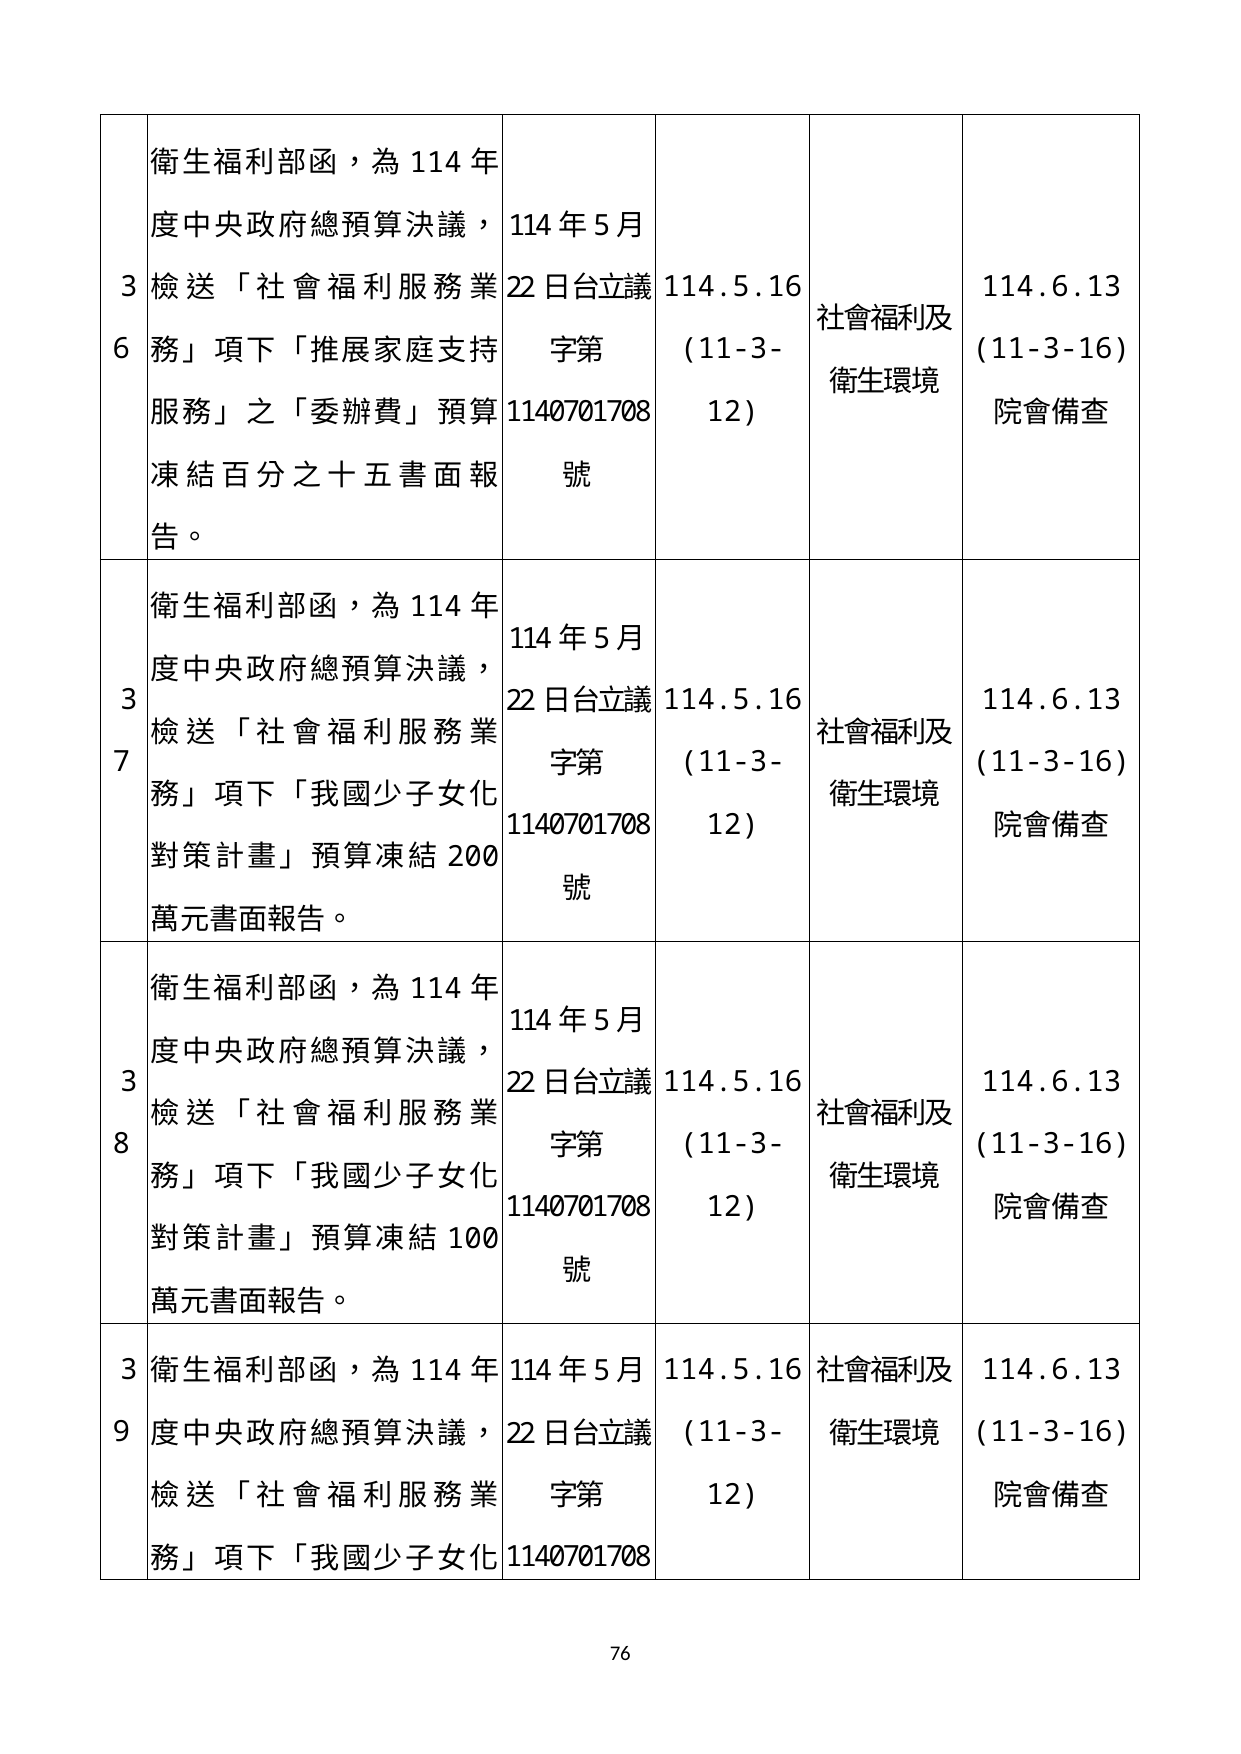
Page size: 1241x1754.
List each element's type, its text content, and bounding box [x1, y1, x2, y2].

table_cell 114.6.13 (11-3-16) 院會備查 [963, 1324, 1139, 1579]
table_cell 社會福利及 衛生環境 [810, 560, 962, 941]
table_cell 社會福利及 衛生環境 [810, 115, 962, 559]
table_cell 社會福利及 衛生環境 [810, 1324, 962, 1579]
table_cell 114.6.13 (11-3-16) 院會備查 [963, 942, 1139, 1322]
table_cell 114年5月22日台立議字第1140701708號 [503, 115, 655, 559]
table_cell 114.6.13 (11-3-16) 院會備查 [963, 560, 1139, 941]
table_cell 衛生福利部函，為114年度中央政府總預算決議，檢送「社會福利服務業務」項下「推展家庭支持服務」之「委辦費」預算凍結百分之十五書面報告。 [148, 115, 502, 559]
table_cell [101, 560, 147, 941]
table_cell 114.5.16 (11-3-12) [656, 560, 809, 941]
table_cell 社會福利及 衛生環境 [810, 942, 962, 1322]
table_cell 114年5月22日台立議字第1140701708號 [503, 560, 655, 941]
table_cell 衛生福利部函，為114年度中央政府總預算決議，檢送「社會福利服務業務」項下「我國少子女化 [148, 1324, 502, 1579]
table_cell 114.5.16 (11-3-12) [656, 1324, 809, 1579]
table_cell 衛生福利部函，為114年度中央政府總預算決議，檢送「社會福利服務業務」項下「我國少子女化對策計畫」預算凍結200萬元書面報告。 [148, 560, 502, 941]
table_cell [101, 942, 147, 1322]
table_cell [101, 1324, 147, 1579]
table_cell 114.5.16 (11-3-12) [656, 942, 809, 1322]
table_cell 114年5月22日台立議字第1140701708號 [503, 942, 655, 1322]
table_cell 114年5月22日台立議字第1140701708 [503, 1324, 655, 1579]
table_cell 114.6.13 (11-3-16) 院會備查 [963, 115, 1139, 559]
table_cell 114.5.16 (11-3-12) [656, 115, 809, 559]
table_cell 衛生福利部函，為114年度中央政府總預算決議，檢送「社會福利服務業務」項下「我國少子女化對策計畫」預算凍結100萬元書面報告。 [148, 942, 502, 1322]
table_cell [101, 115, 147, 559]
